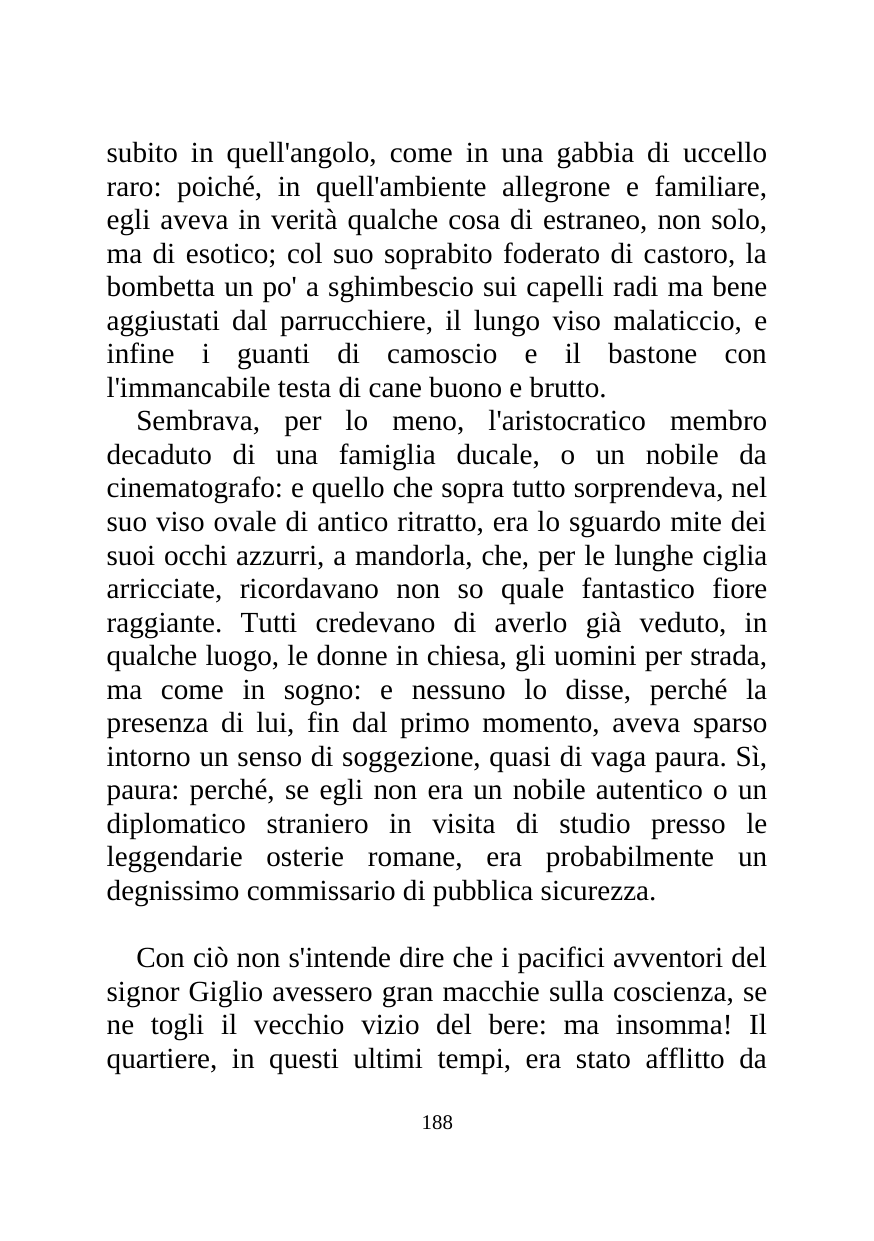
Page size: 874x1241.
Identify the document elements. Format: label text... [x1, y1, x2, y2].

text Sembrava, per lo meno, l'aristocratico membro decaduto di una famiglia ducale, o un nobile da cinematografo: e quello che sopra tutto sorprendeva, nel suo viso ovale di antico ritratto, era lo sguardo mite dei suoi occhi azzurri, a mandorla, che, per le lunghe ciglia arricciate, ricordavano non so quale fantastico fiore raggiante. Tutti credevano di averlo già veduto, in qualche luogo, le donne in chiesa, gli uomini per strada, ma come in sogno: e nessuno lo disse, perché la presenza di lui, fin dal primo momento, aveva sparso intorno un senso di soggezione, quasi di vaga paura. Sì, paura: perché, se egli non era un nobile autentico o un diplomatico straniero in visita di studio presso le leggendarie osterie romane, era probabilmente un degnissimo commissario di pubblica sicurezza. [106, 403, 768, 907]
text Con ciò non s'intende dire che i pacifici avventori del signor Giglio avessero gran macchie sulla coscienza, se ne togli il vecchio vizio del bere: ma insomma! Il quartiere, in questi ultimi tempi, era stato afflitto da [106, 940, 768, 1074]
text subito in quell'angolo, come in una gabbia di uccello raro: poiché, in quell'ambiente allegrone e familiare, egli aveva in verità qualche cosa di estraneo, non solo, ma di esotico; col suo soprabito foderato di castoro, la bombetta un po' a sghimbescio sui capelli radi ma bene aggiustati dal parrucchiere, il lungo viso malaticcio, e infine i guanti di camoscio e il bastone con l'immancabile testa di cane buono e brutto. [106, 135, 768, 403]
